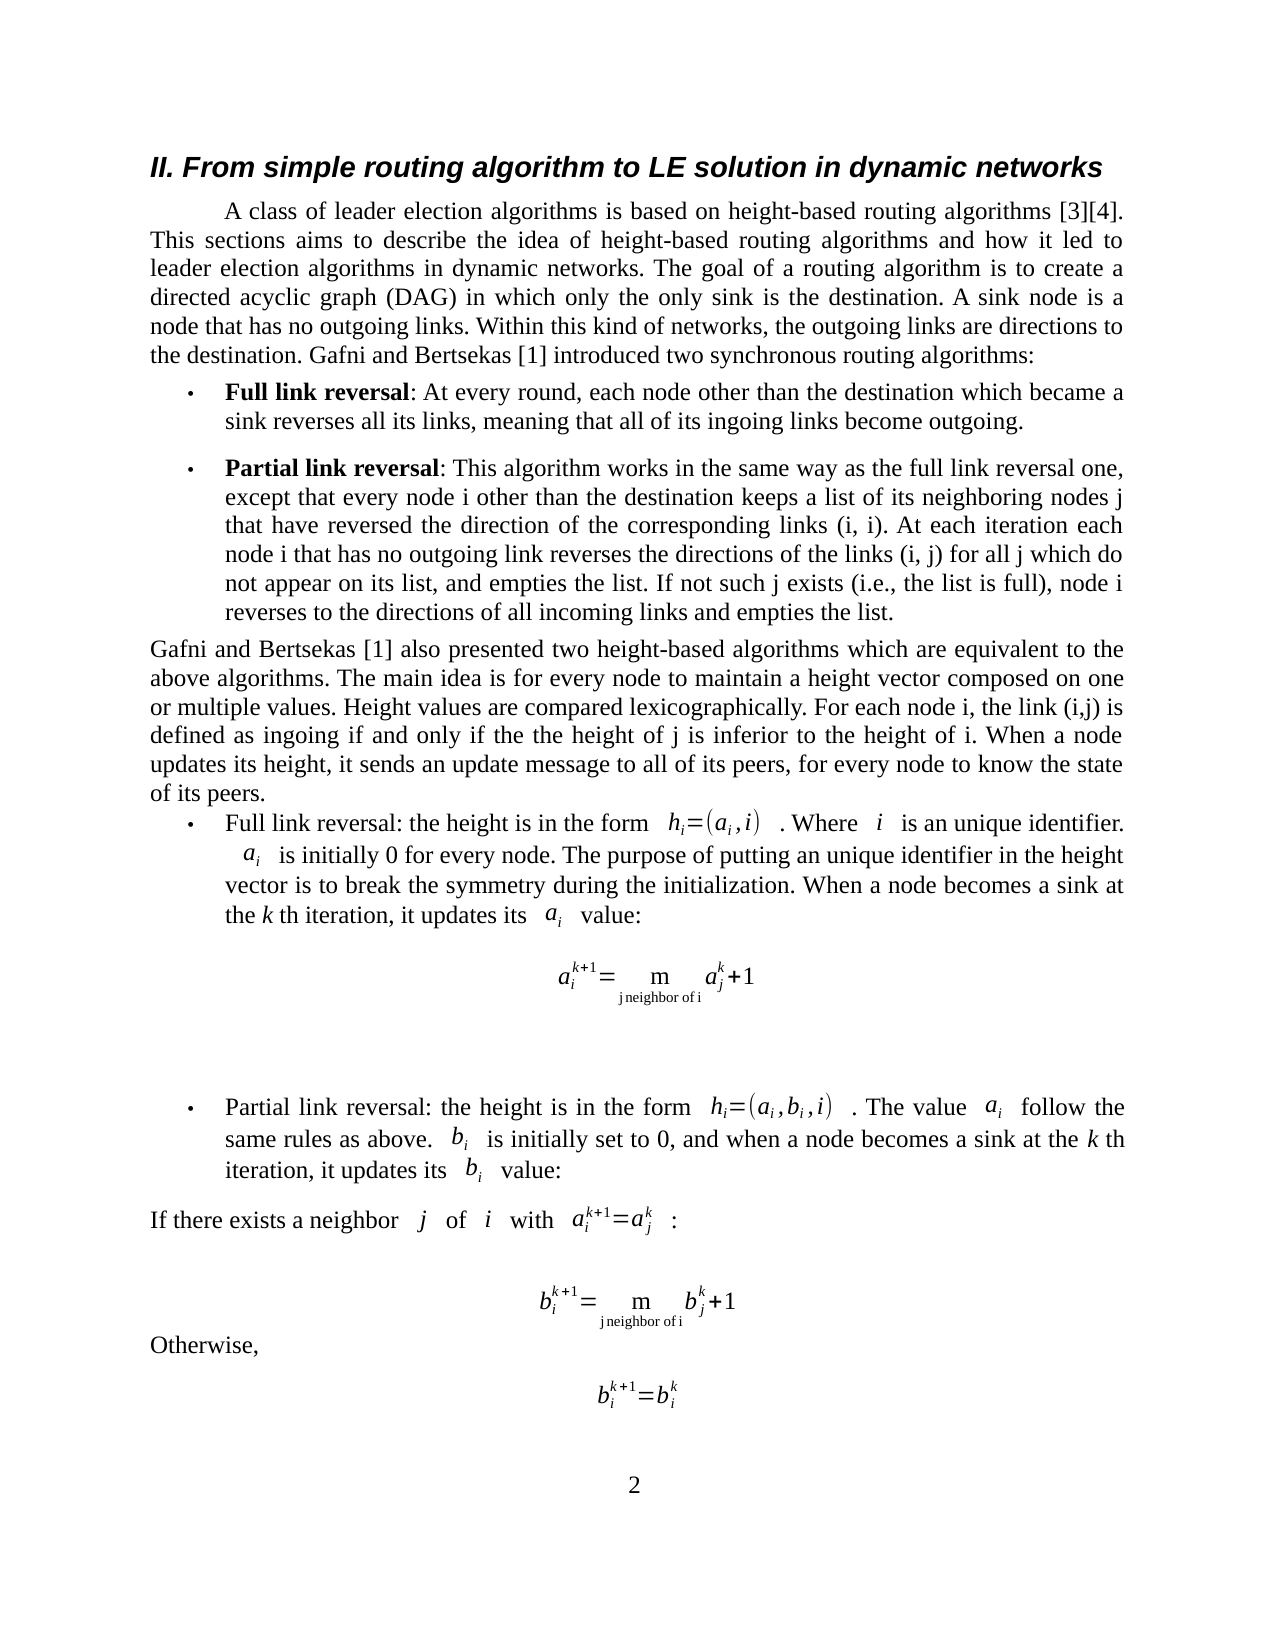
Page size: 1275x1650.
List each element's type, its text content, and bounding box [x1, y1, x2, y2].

list Full link reversal: At every round, each node other than the destination which became a sink reverses all its links, meaning that all of its ingoing links become outgoing. [187, 377, 1125, 435]
text A class of leader election algorithms is based on height-based routing algorithms [3][4]. This sections aims to describe the idea of height-based routing algorithms and how it led to leader election algorithms in dynamic networks. The goal of a routing algorithm is to create a directed acyclic graph (DAG) in which only the only sink is the destination. A sink node is a node that has no outgoing links. Within this kind of networks, the outgoing links are directions to the destination. Gafni and Bertsekas [1] introduced two synchronous routing algorithms: [150, 196, 1125, 368]
subtitle II. From simple routing algorithm to LE solution in dynamic networks [150, 150, 1125, 183]
text If there exists a neighborofwith: [150, 1203, 1125, 1236]
text Gafni and Bertsekas [1] also presented two height-based algorithms which are equivalent to the above algorithms. The main idea is for every node to maintain a height vector composed on one or multiple values. Height values are compared lexicographically. For each node i, the link (i,j) is defined as ingoing if and only if the the height of j is inferior to the height of i. When a node updates its height, it sends an update message to all of its peers, for every node to know the state of its peers. [150, 634, 1125, 807]
list Full link reversal: the height is in the form. Whereis an unique identifier.is initially 0 for every node. The purpose of putting an unique identifier in the height vector is to break the symmetry during the initialization. When a node becomes a sink at the k th iteration, it updates itsvalue: [187, 807, 1125, 1035]
list Partial link reversal: the height is in the form. The valuefollow the same rules as above.is initially set to 0, and when a node becomes a sink at the k th iteration, it updates itsvalue: [187, 1091, 1125, 1185]
list Partial link reversal: This algorithm works in the same way as the full link reversal one, except that every node i other than the destination keeps a list of its neighboring nodes j that have reversed the direction of the corresponding links (i, i). At each iteration each node i that has no outgoing link reverses the directions of the links (i, j) for all j which do not appear on its list, and empties the list. If not such j exists (i.e., the list is full), node i reverses to the directions of all incoming links and empties the list. [187, 453, 1125, 625]
text Otherwise, [150, 1254, 1125, 1359]
